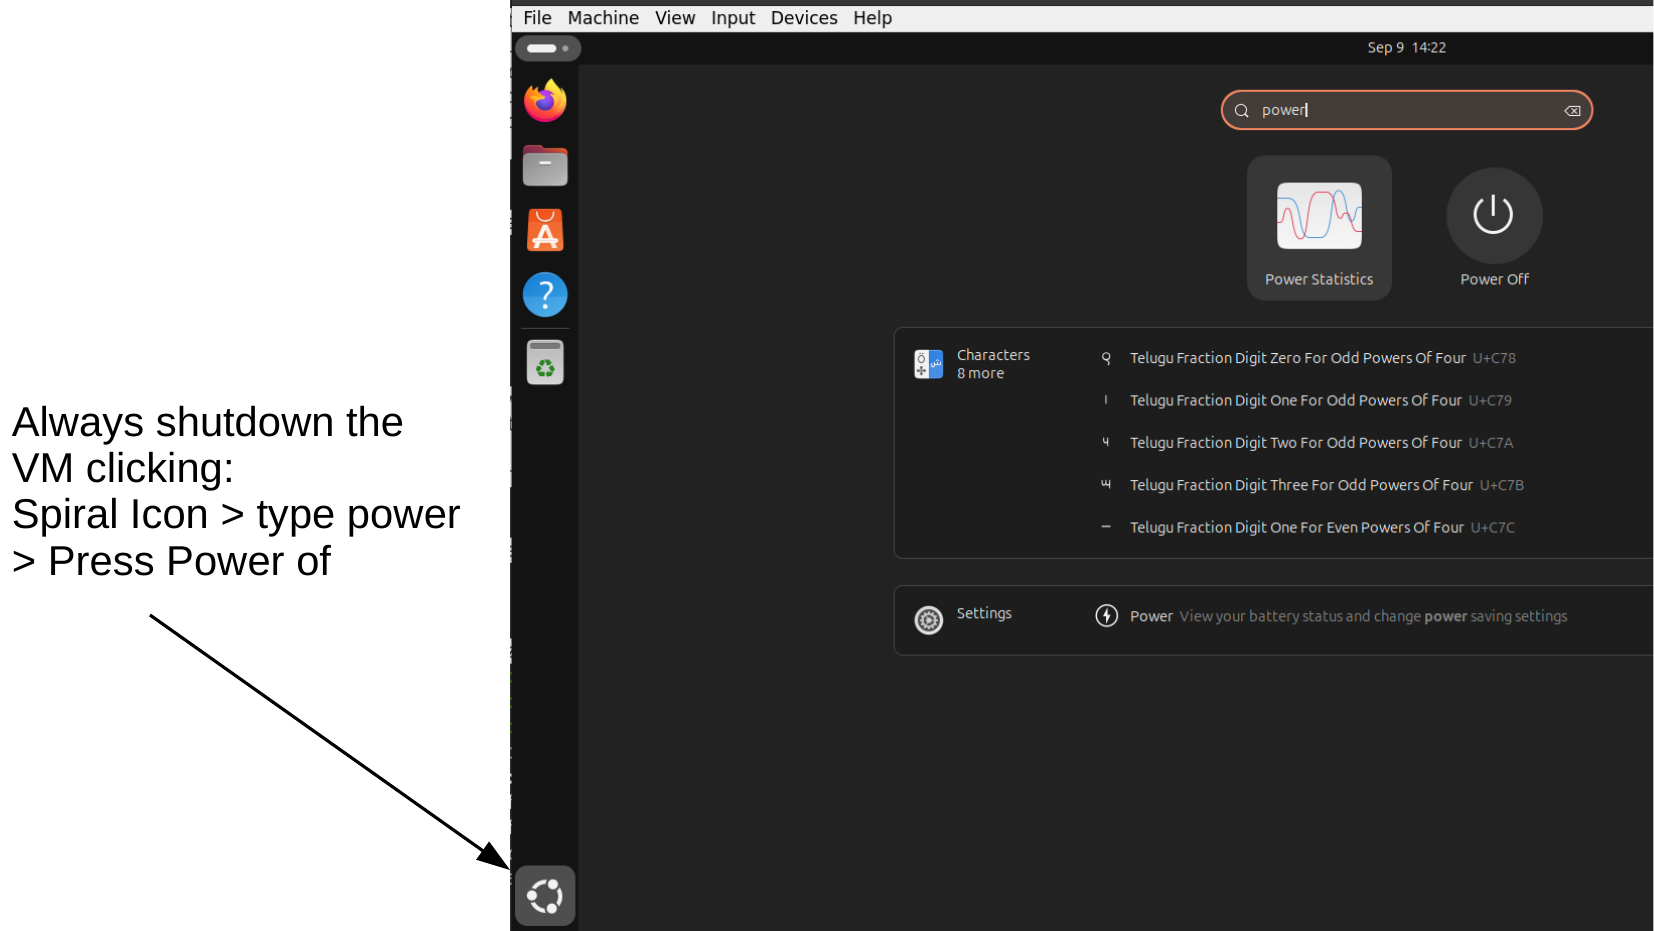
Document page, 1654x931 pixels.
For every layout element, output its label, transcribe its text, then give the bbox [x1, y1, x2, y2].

title Always shutdown the VM clicking: Spiral Icon > type power > Press Power of [11, 314, 466, 668]
picture [510, 0, 1654, 931]
